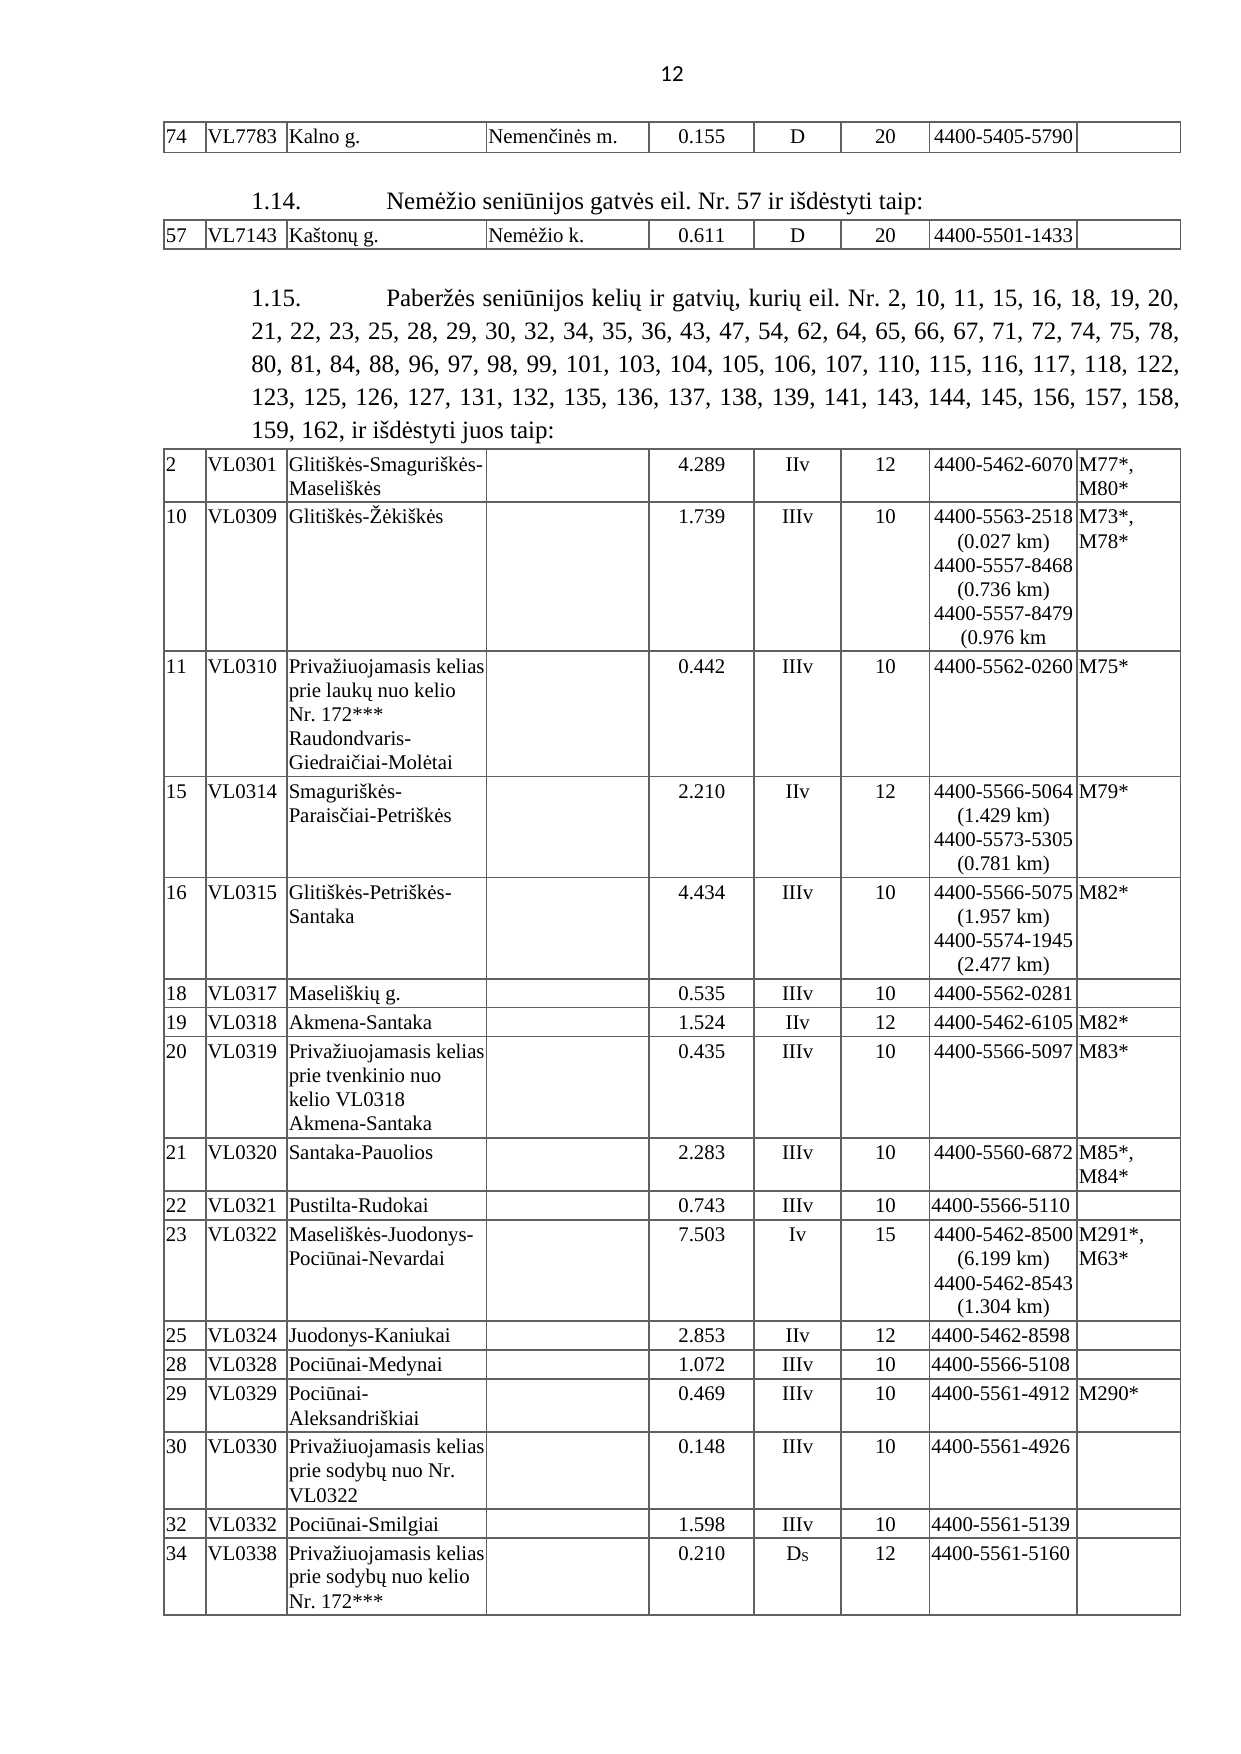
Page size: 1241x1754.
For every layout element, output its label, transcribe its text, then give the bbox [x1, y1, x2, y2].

table_header [487, 450, 648, 501]
table_cell 4400-5563-2518 (0.027 km) 4400-5557-8468 (0.736 km) 4400-5557-8479 (0.976 km [930, 503, 1076, 650]
table_cell 0.435 [650, 1037, 753, 1137]
table_header Nemėžio k. [487, 221, 648, 248]
table_cell [487, 1322, 648, 1349]
table_header 0.611 [650, 221, 753, 248]
table_cell 10 [842, 503, 929, 650]
table_cell 4400-5561-5160 [930, 1539, 1076, 1614]
table_cell Maseliškės-Juodonys-Pociūnai-Nevardai [288, 1221, 486, 1320]
table_cell Privažiuojamasis kelias prie tvenkinio nuo kelio VL0318 Akmena-Santaka [288, 1037, 486, 1137]
table_cell IIIv [755, 878, 840, 978]
table_cell 19 [165, 1008, 205, 1036]
table_header VL0301 [207, 450, 286, 501]
table_cell DS [755, 1539, 840, 1614]
table_cell VL0330 [207, 1433, 286, 1508]
table_cell 21 [165, 1139, 205, 1190]
table_cell 4400-5560-6872 [930, 1139, 1076, 1190]
table_cell 4400-5462-8598 [930, 1322, 1076, 1349]
table_cell [487, 1539, 648, 1614]
table_cell IIIv [755, 1510, 840, 1537]
table_cell [1078, 1433, 1180, 1508]
table_cell [487, 777, 648, 877]
table_cell 4400-5462-8500 (6.199 km) 4400-5462-8543 (1.304 km) [930, 1221, 1076, 1320]
table_cell 0.210 [650, 1539, 753, 1614]
table_cell 15 [165, 777, 205, 877]
table_cell M290* [1078, 1380, 1180, 1431]
table_cell Smaguriškės-Paraisčiai-Petriškės [288, 777, 486, 877]
table_cell 28 [165, 1351, 205, 1378]
table_cell VL0322 [207, 1221, 286, 1320]
table_cell 15 [842, 1221, 929, 1320]
table_cell VL0317 [207, 980, 286, 1007]
table_header 57 [165, 221, 205, 248]
table_cell [1078, 980, 1180, 1007]
table_cell 34 [165, 1539, 205, 1614]
table_cell [487, 1351, 648, 1378]
table_cell VL0309 [207, 503, 286, 650]
table_cell 0.535 [650, 980, 753, 1007]
table_cell [487, 1192, 648, 1219]
table_cell Pustilta-Rudokai [288, 1192, 486, 1219]
table_cell [1078, 1322, 1180, 1349]
table_cell 74 [165, 123, 205, 151]
table_cell 4.434 [650, 878, 753, 978]
table_header IIv [755, 450, 840, 501]
table_cell 11 [165, 652, 205, 776]
table_cell M79* [1078, 777, 1180, 877]
table_cell 10 [842, 878, 929, 978]
table_cell Kalno g. [288, 123, 486, 151]
table_cell 10 [842, 1139, 929, 1190]
table_cell 4400-5566-5097 [930, 1037, 1076, 1137]
table_cell 4400-5462-6105 [930, 1008, 1076, 1036]
table_header VL7143 [207, 221, 286, 248]
table_cell 12 [842, 1322, 929, 1349]
table_cell IIIv [755, 1192, 840, 1219]
table_cell 22 [165, 1192, 205, 1219]
table_header 12 [842, 450, 929, 501]
table_cell 4400-5566-5075 (1.957 km) 4400-5574-1945 (2.477 km) [930, 878, 1076, 978]
table_header 4400-5501-1433 [930, 221, 1076, 248]
table_cell IIv [755, 1008, 840, 1036]
table_cell VL0310 [207, 652, 286, 776]
table_cell M291*, M63* [1078, 1221, 1180, 1320]
table_header Kaštonų g. [288, 221, 486, 248]
table_cell [487, 1221, 648, 1320]
table_cell M82* [1078, 1008, 1180, 1036]
table_cell 20 [165, 1037, 205, 1137]
table_cell 18 [165, 980, 205, 1007]
table_cell Glitiškės-Žėkiškės [288, 503, 486, 650]
table_cell 23 [165, 1221, 205, 1320]
table_cell M83* [1078, 1037, 1180, 1137]
table_cell [1078, 1192, 1180, 1219]
table_cell IIIv [755, 1433, 840, 1508]
table_cell 10 [842, 980, 929, 1007]
table_cell 2.210 [650, 777, 753, 877]
table_cell [487, 1380, 648, 1431]
table_cell 4400-5561-4926 [930, 1433, 1076, 1508]
table_cell 4400-5562-0281 [930, 980, 1076, 1007]
table_header 4.289 [650, 450, 753, 501]
table_cell [1078, 1351, 1180, 1378]
table_cell 0.148 [650, 1433, 753, 1508]
table_cell [487, 980, 648, 1007]
table_cell IIIv [755, 980, 840, 1007]
table_cell [487, 652, 648, 776]
table_cell [487, 1433, 648, 1508]
table_cell VL0324 [207, 1322, 286, 1349]
table_cell 0.155 [650, 123, 753, 151]
table_cell M75* [1078, 652, 1180, 776]
table_cell VL0329 [207, 1380, 286, 1431]
table_cell [1078, 123, 1180, 151]
table_header Glitiškės-Smaguriškės-Maseliškės [288, 450, 486, 501]
table_cell 32 [165, 1510, 205, 1537]
table_cell 16 [165, 878, 205, 978]
table_cell 4400-5561-5139 [930, 1510, 1076, 1537]
table_cell Nemenčinės m. [487, 123, 648, 151]
table_cell Iv [755, 1221, 840, 1320]
table_cell 12 [842, 1008, 929, 1036]
table_cell [1078, 1539, 1180, 1614]
table_cell 10 [842, 1380, 929, 1431]
table_cell M73*, M78* [1078, 503, 1180, 650]
table_cell [1078, 1510, 1180, 1537]
table_cell 10 [842, 1351, 929, 1378]
table_cell 1.739 [650, 503, 753, 650]
table_cell 1.072 [650, 1351, 753, 1378]
table_cell D [755, 123, 840, 151]
table_cell 10 [842, 1037, 929, 1137]
table_cell IIIv [755, 1037, 840, 1137]
table_cell Pociūnai-Aleksandriškiai [288, 1380, 486, 1431]
table_cell VL0314 [207, 777, 286, 877]
table_cell [487, 1139, 648, 1190]
table_cell [487, 1037, 648, 1137]
table_cell VL0328 [207, 1351, 286, 1378]
table_cell 4400-5405-5790 [930, 123, 1076, 151]
table_cell Glitiškės-Petriškės-Santaka [288, 878, 486, 978]
table_cell IIv [755, 777, 840, 877]
table_cell VL0321 [207, 1192, 286, 1219]
table_cell 0.469 [650, 1380, 753, 1431]
table_header D [755, 221, 840, 248]
table_cell Privažiuojamasis kelias prie laukų nuo kelio Nr. 172*** Raudondvaris-Giedraičiai-Molėtai [288, 652, 486, 776]
table_cell [487, 503, 648, 650]
table_cell 1.524 [650, 1008, 753, 1036]
table_cell M82* [1078, 878, 1180, 978]
table_header 20 [842, 221, 929, 248]
table_header [1078, 221, 1180, 248]
table_cell VL0315 [207, 878, 286, 978]
table_cell VL0320 [207, 1139, 286, 1190]
table_cell IIIv [755, 1139, 840, 1190]
table_cell 10 [842, 1510, 929, 1537]
table_cell VL0338 [207, 1539, 286, 1614]
table_cell 25 [165, 1322, 205, 1349]
table_cell 0.442 [650, 652, 753, 776]
table_cell 20 [842, 123, 929, 151]
table_cell VL0318 [207, 1008, 286, 1036]
table_cell Privažiuojamasis kelias prie sodybų nuo kelio Nr. 172*** [288, 1539, 486, 1614]
table_cell 12 [842, 1539, 929, 1614]
table_cell 4400-5562-0260 [930, 652, 1076, 776]
table_cell Juodonys-Kaniukai [288, 1322, 486, 1349]
table_cell [487, 878, 648, 978]
table_cell 12 [842, 777, 929, 877]
table_cell Pociūnai-Smilgiai [288, 1510, 486, 1537]
table_cell Akmena-Santaka [288, 1008, 486, 1036]
table_cell M85*, M84* [1078, 1139, 1180, 1190]
table_cell 29 [165, 1380, 205, 1431]
table_cell 10 [842, 652, 929, 776]
table_cell 4400-5566-5064 (1.429 km) 4400-5573-5305 (0.781 km) [930, 777, 1076, 877]
table_cell Privažiuojamasis kelias prie sodybų nuo Nr. VL0322 [288, 1433, 486, 1508]
table_cell 2.283 [650, 1139, 753, 1190]
table_cell Pociūnai-Medynai [288, 1351, 486, 1378]
table_cell 4400-5566-5108 [930, 1351, 1076, 1378]
table_cell VL0332 [207, 1510, 286, 1537]
table_cell 1.598 [650, 1510, 753, 1537]
table_cell 4400-5561-4912 [930, 1380, 1076, 1431]
table_cell VL7783 [207, 123, 286, 151]
table_cell IIIv [755, 652, 840, 776]
text 1.15. Paberžės seniūnijos kelių ir gatvių, kurių eil. Nr. 2, 10, 11, 15, 16, 18, 19, 20, 21, 22, 23, 25, 28, 29, 30, 32, 34, 35, 36, 43, 47, 54, 62, 64, 65, 66, 67, 71, 72, 74, 75, 78, 80, 81, 84, 88, 96, 97, 98, 99, 101, 103, 104, 105, 106, 107, 110, 115, 116, 117, 118, 122, 123, 125, 126, 127, 131, 132, 135, 136, 137, 138, 139, 141, 143, 144, 145, 156, 157, 158, 159, 162, ir išdėstyti juos taip: [251, 283, 1181, 444]
table_cell 4400-5566-5110 [930, 1192, 1076, 1219]
table_cell 0.743 [650, 1192, 753, 1219]
table_cell VL0319 [207, 1037, 286, 1137]
table_cell Santaka-Pauolios [288, 1139, 486, 1190]
table_cell 2.853 [650, 1322, 753, 1349]
table_cell [487, 1008, 648, 1036]
table_cell IIIv [755, 1351, 840, 1378]
table_cell Maseliškių g. [288, 980, 486, 1007]
table_cell [487, 1510, 648, 1537]
table_header 2 [165, 450, 205, 501]
table_cell 10 [842, 1192, 929, 1219]
table_header 4400-5462-6070 [930, 450, 1076, 501]
table_cell 10 [165, 503, 205, 650]
table_cell 30 [165, 1433, 205, 1508]
table_cell IIIv [755, 503, 840, 650]
table_cell 7.503 [650, 1221, 753, 1320]
table_cell IIv [755, 1322, 840, 1349]
table_header M77*, M80* [1078, 450, 1180, 501]
table_cell IIIv [755, 1380, 840, 1431]
text 1.14. Nemėžio seniūnijos gatvės eil. Nr. 57 ir išdėstyti taip: [251, 186, 1181, 215]
table_cell 10 [842, 1433, 929, 1508]
